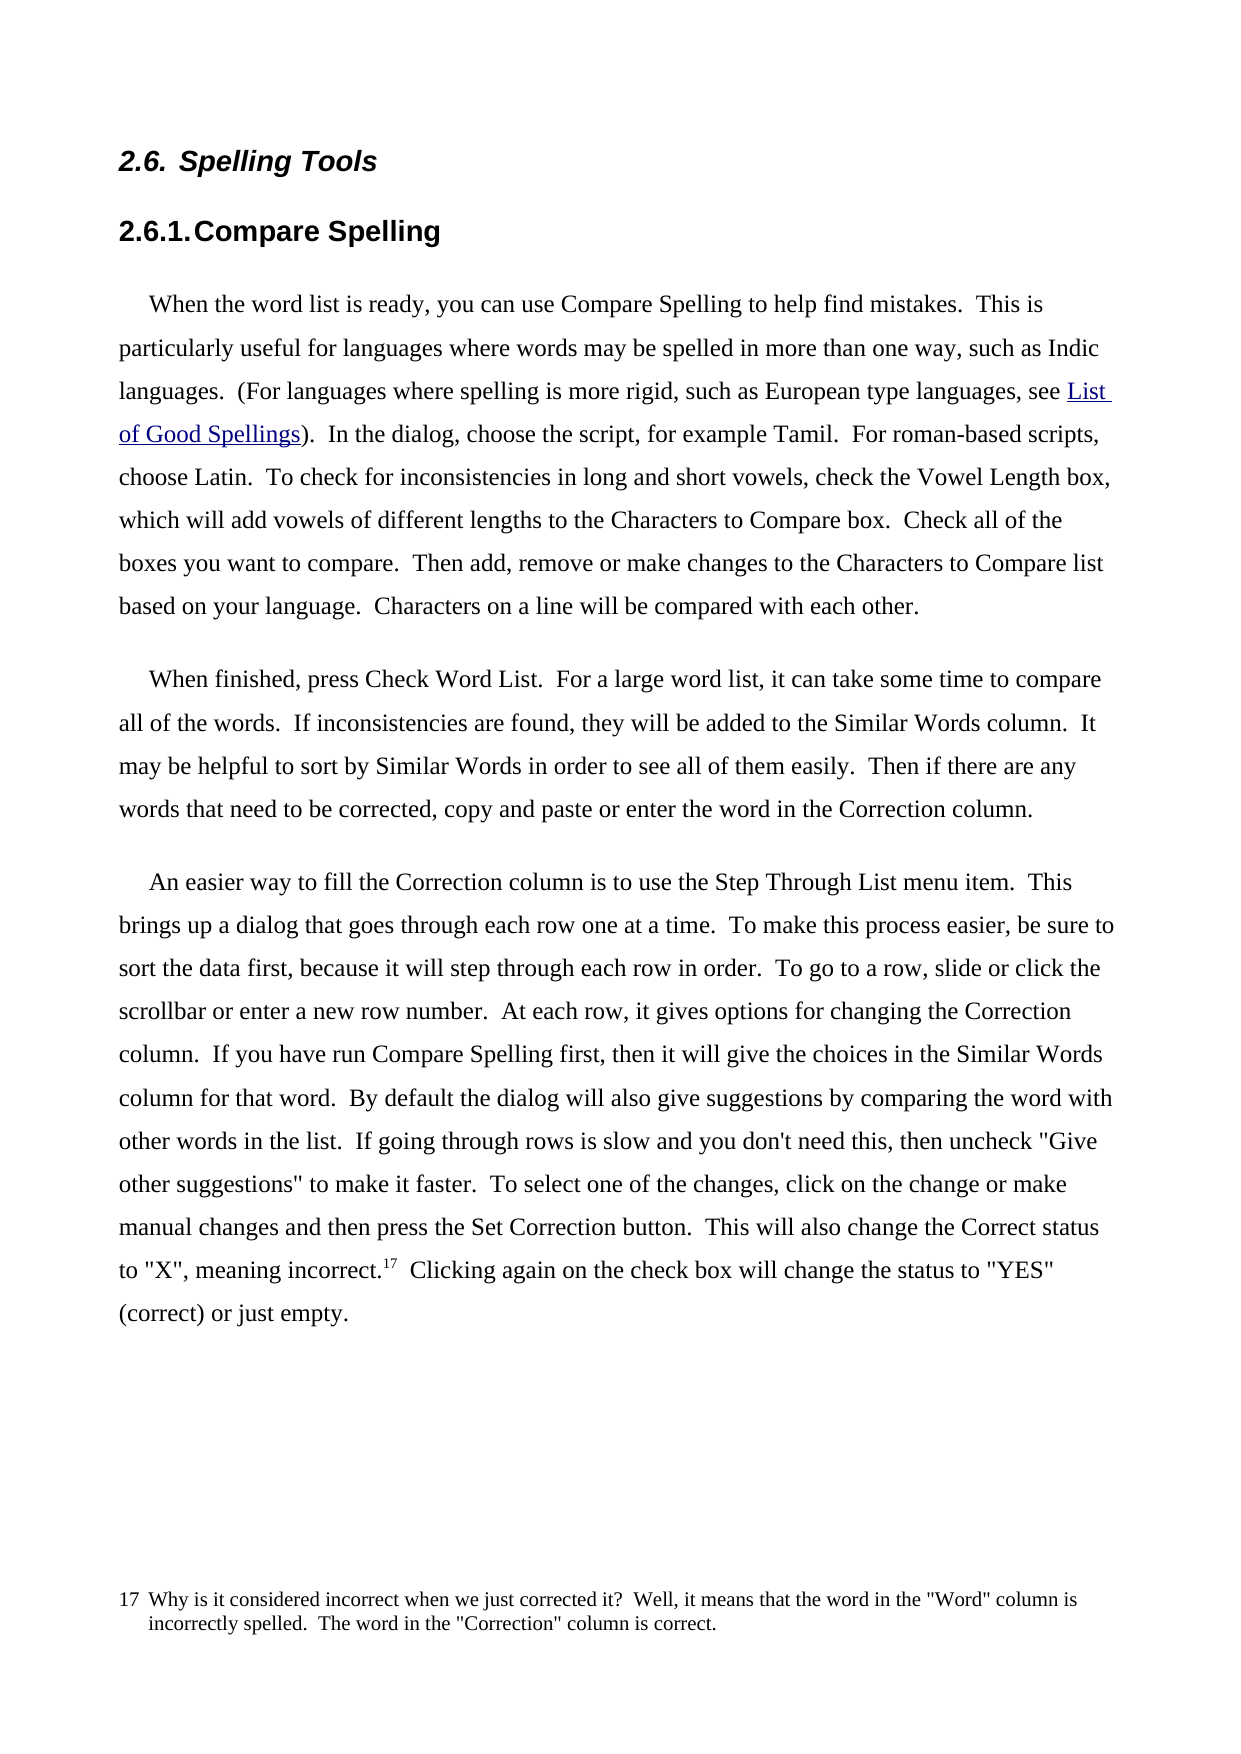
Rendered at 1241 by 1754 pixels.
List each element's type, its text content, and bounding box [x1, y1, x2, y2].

subtitle Spelling Tools [118, 143, 1122, 177]
subtitle Compare Spelling [118, 214, 1122, 248]
text Why is it considered incorrect when we just corrected it? Well, it means that the word in the "Word" column is incorrectly spelled. The word in the "Correction" column is correct. [118, 1587, 1122, 1635]
text When the word list is ready, you can use Compare Spelling to help find mistakes. This is particularly useful for languages where words may be spelled in more than one way, such as Indic languages. (For languages where spelling is more rigid, such as European type languages, see List of Good Spellings). In the dialog, choose the script, for example Tamil. For roman-based scripts, choose Latin. To check for inconsistencies in long and short vowels, check the Vowel Length box, which will add vowels of different lengths to the Characters to Compare box. Check all of the boxes you want to compare. Then add, remove or make changes to the Characters to Compare list based on your language. Characters on a line will be compared with each other. [118, 289, 1122, 620]
text When finished, press Check Word List. For a large word list, it can take some time to compare all of the words. If inconsistencies are found, they will be added to the Similar Words column. It may be helpful to sort by Similar Words in order to see all of them easily. Then if there are any words that need to be corrected, copy and paste or enter the word in the Correction column. [118, 664, 1122, 823]
text An easier way to fill the Correction column is to use the Step Through List menu item. This brings up a dialog that goes through each row one at a time. To make this process easier, be sure to sort the data first, because it will step through each row in order. To go to a row, slide or click the scrollbar or enter a new row number. At each row, it gives options for changing the Correction column. If you have run Compare Spelling first, then it will give the choices in the Similar Words column for that word. By default the dialog will also give suggestions by comparing the word with other words in the list. If going through rows is slow and you don't need this, then uncheck "Give other suggestions" to make it faster. To select one of the changes, click on the change or make manual changes and then press the Set Correction button. This will also change the Correct status to "X", meaning incorrect. Clicking again on the check box will change the status to "YES" (correct) or just empty. [118, 867, 1122, 1327]
